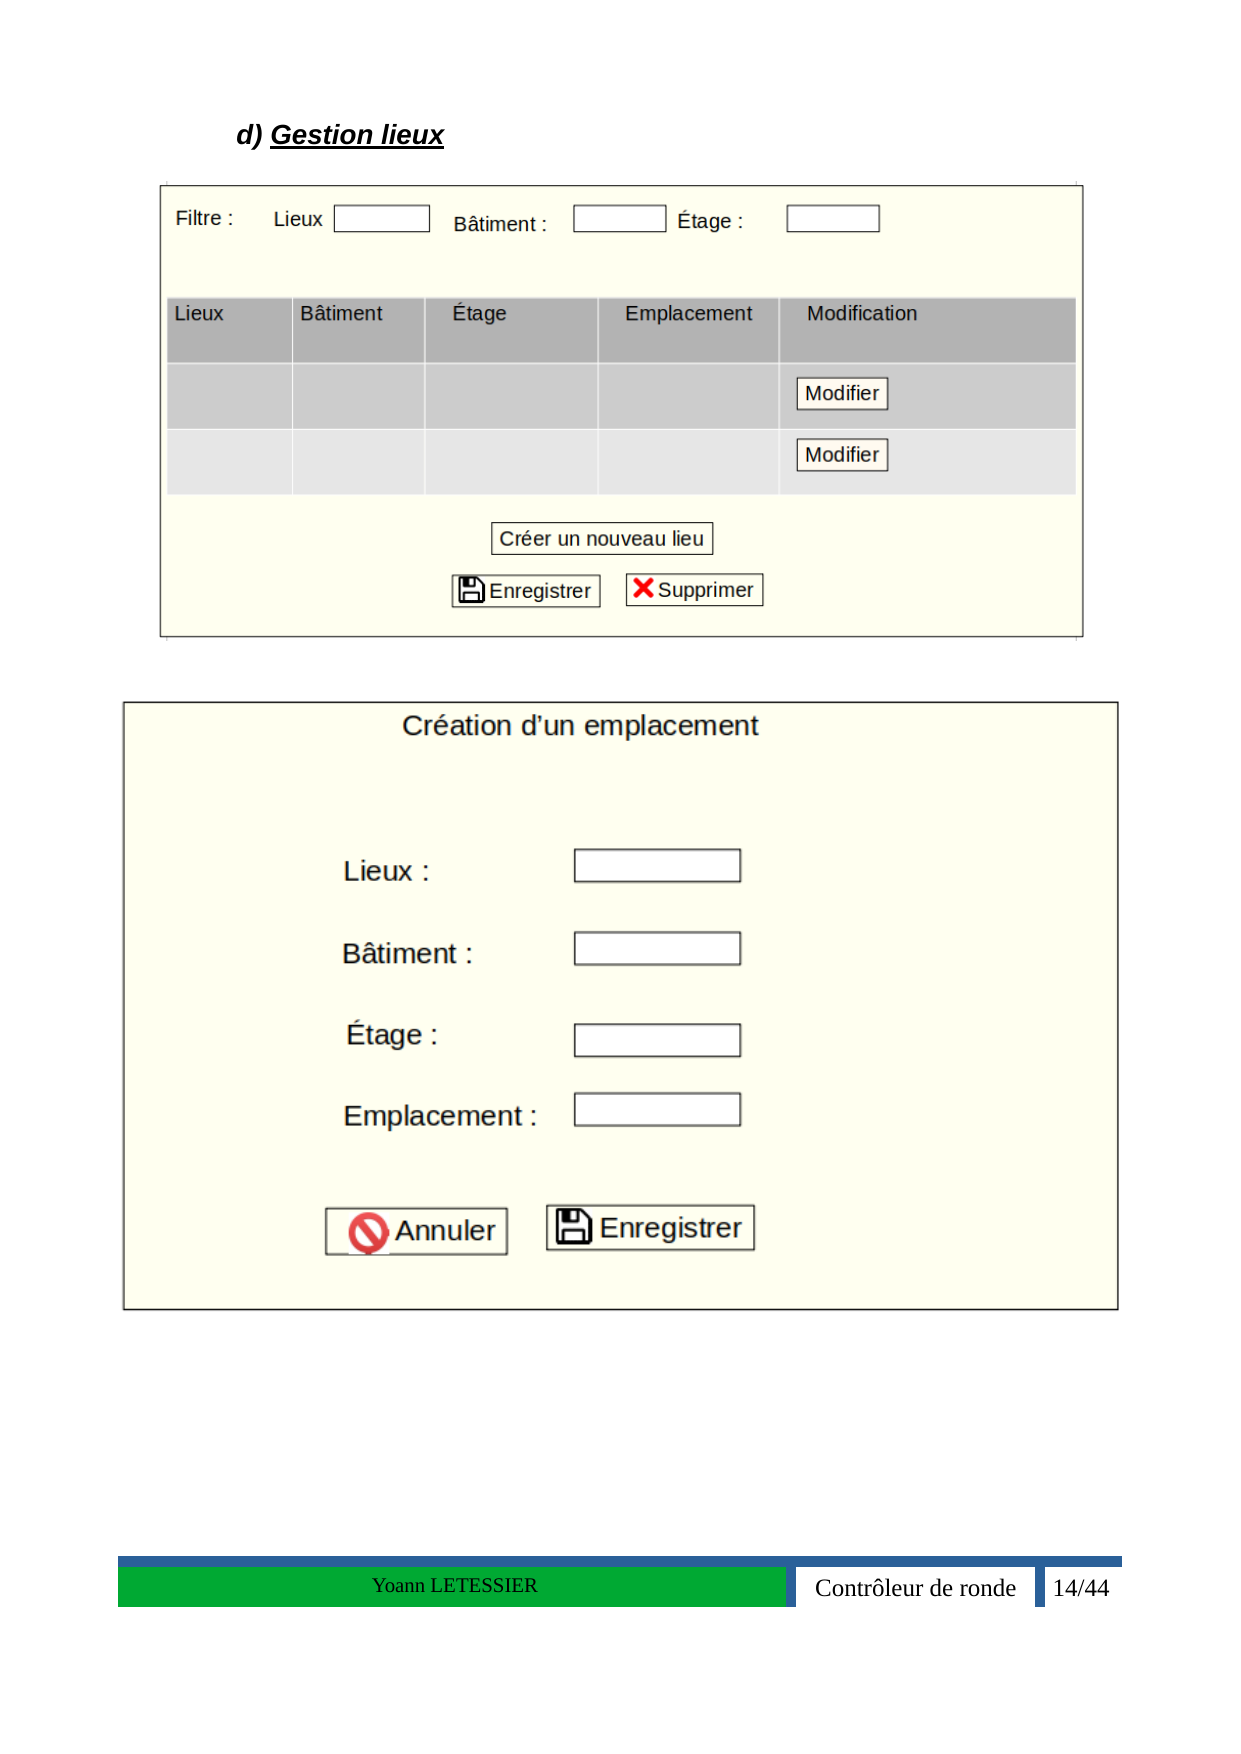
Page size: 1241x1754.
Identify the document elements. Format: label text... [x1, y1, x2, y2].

subtitle Gestion lieux [118, 118, 1122, 150]
picture [118, 699, 1123, 1316]
picture [153, 181, 1087, 641]
